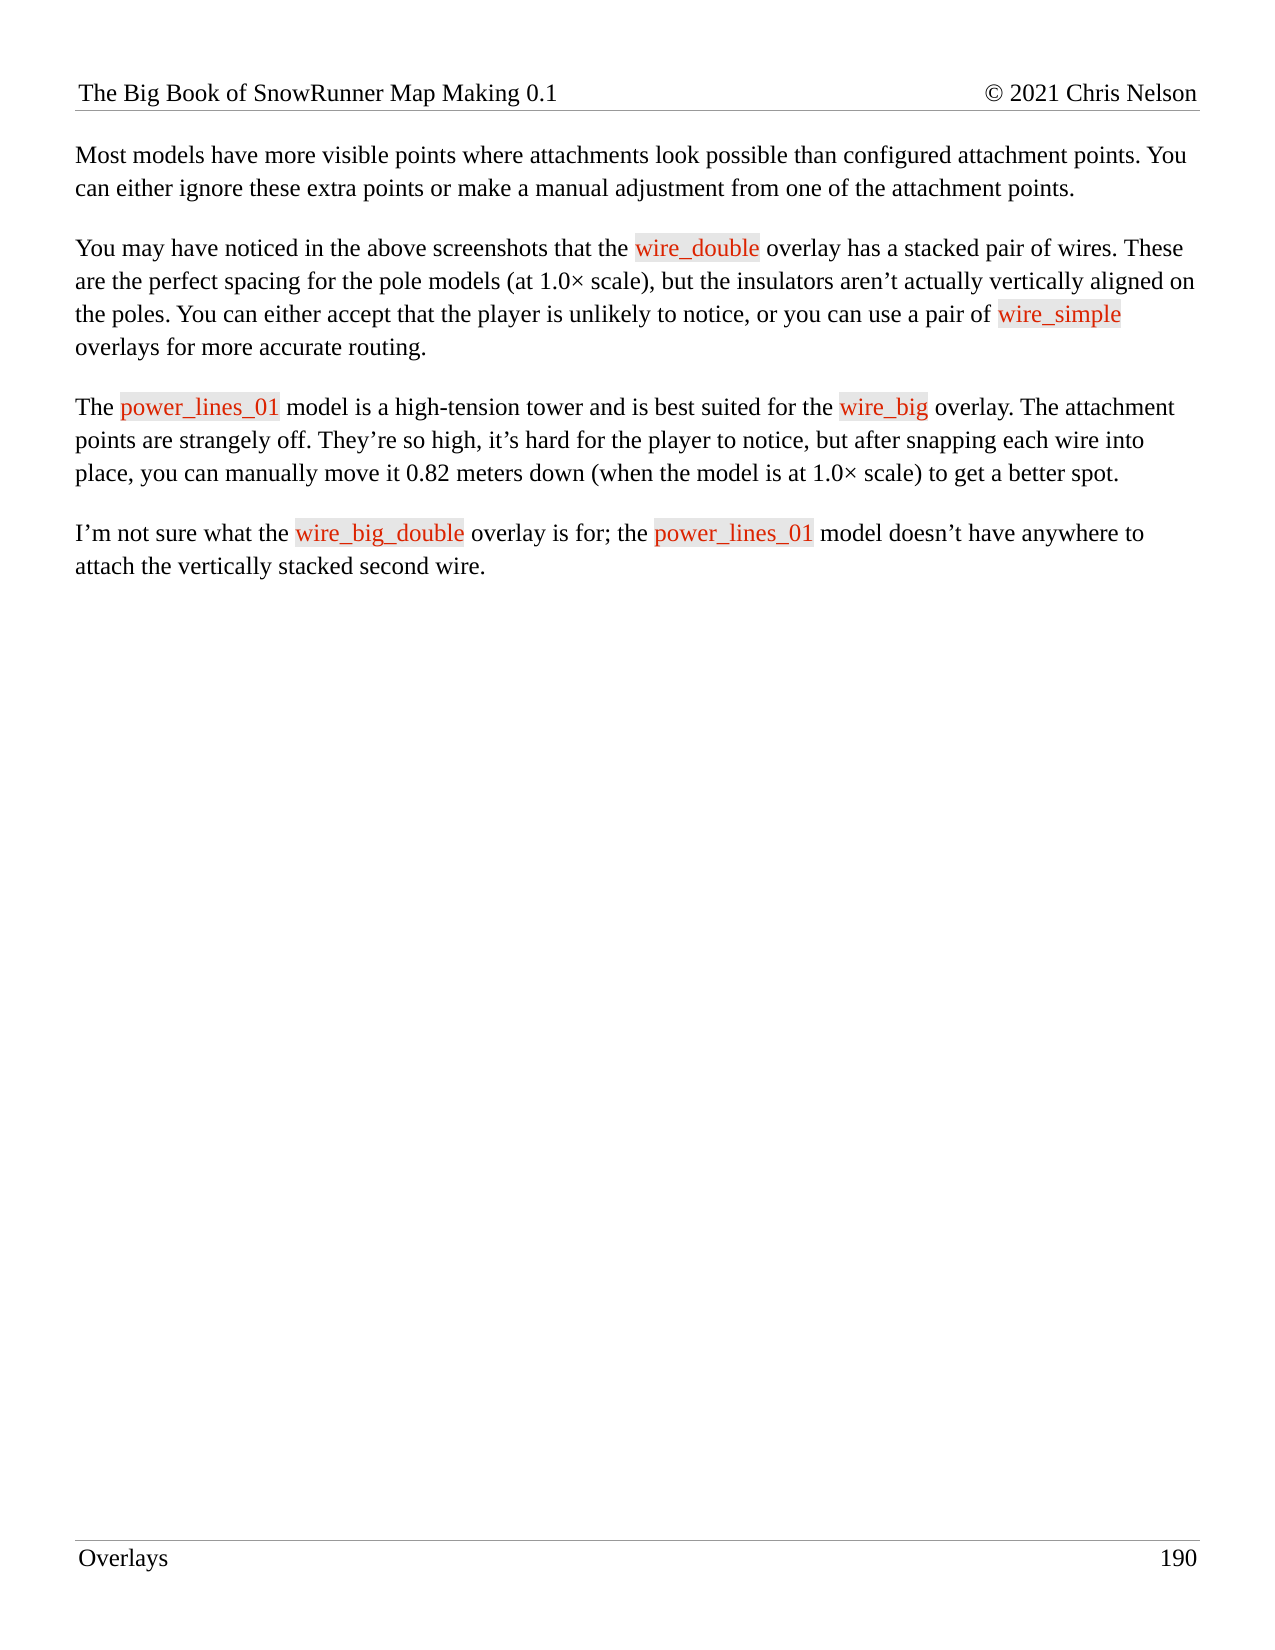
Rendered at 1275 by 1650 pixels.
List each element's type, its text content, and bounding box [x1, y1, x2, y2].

text You may have noticed in the above screenshots that the wire_double overlay has a stacked pair of wires. These are the perfect spacing for the pole models (at 1.0× scale), but the insulators aren’t actually vertically aligned on the poles. You can either accept that the player is unlikely to notice, or you can use a pair of wire_simple overlays for more accurate routing. [75, 233, 1200, 361]
text The power_lines_01 model is a high-tension tower and is best suited for the wire_big overlay. The attachment points are strangely off. They’re so high, it’s hard for the player to notice, but after snapping each wire into place, you can manually move it 0.82 meters down (when the model is at 1.0× scale) to get a better spot. [75, 392, 1200, 487]
text I’m not sure what the wire_big_double overlay is for; the power_lines_01 model doesn’t have anywhere to attach the vertically stacked second wire. [75, 518, 1200, 580]
text Most models have more visible points where attachments look possible than configured attachment points. You can either ignore these extra points or make a manual adjustment from one of the attachment points. [75, 140, 1200, 202]
